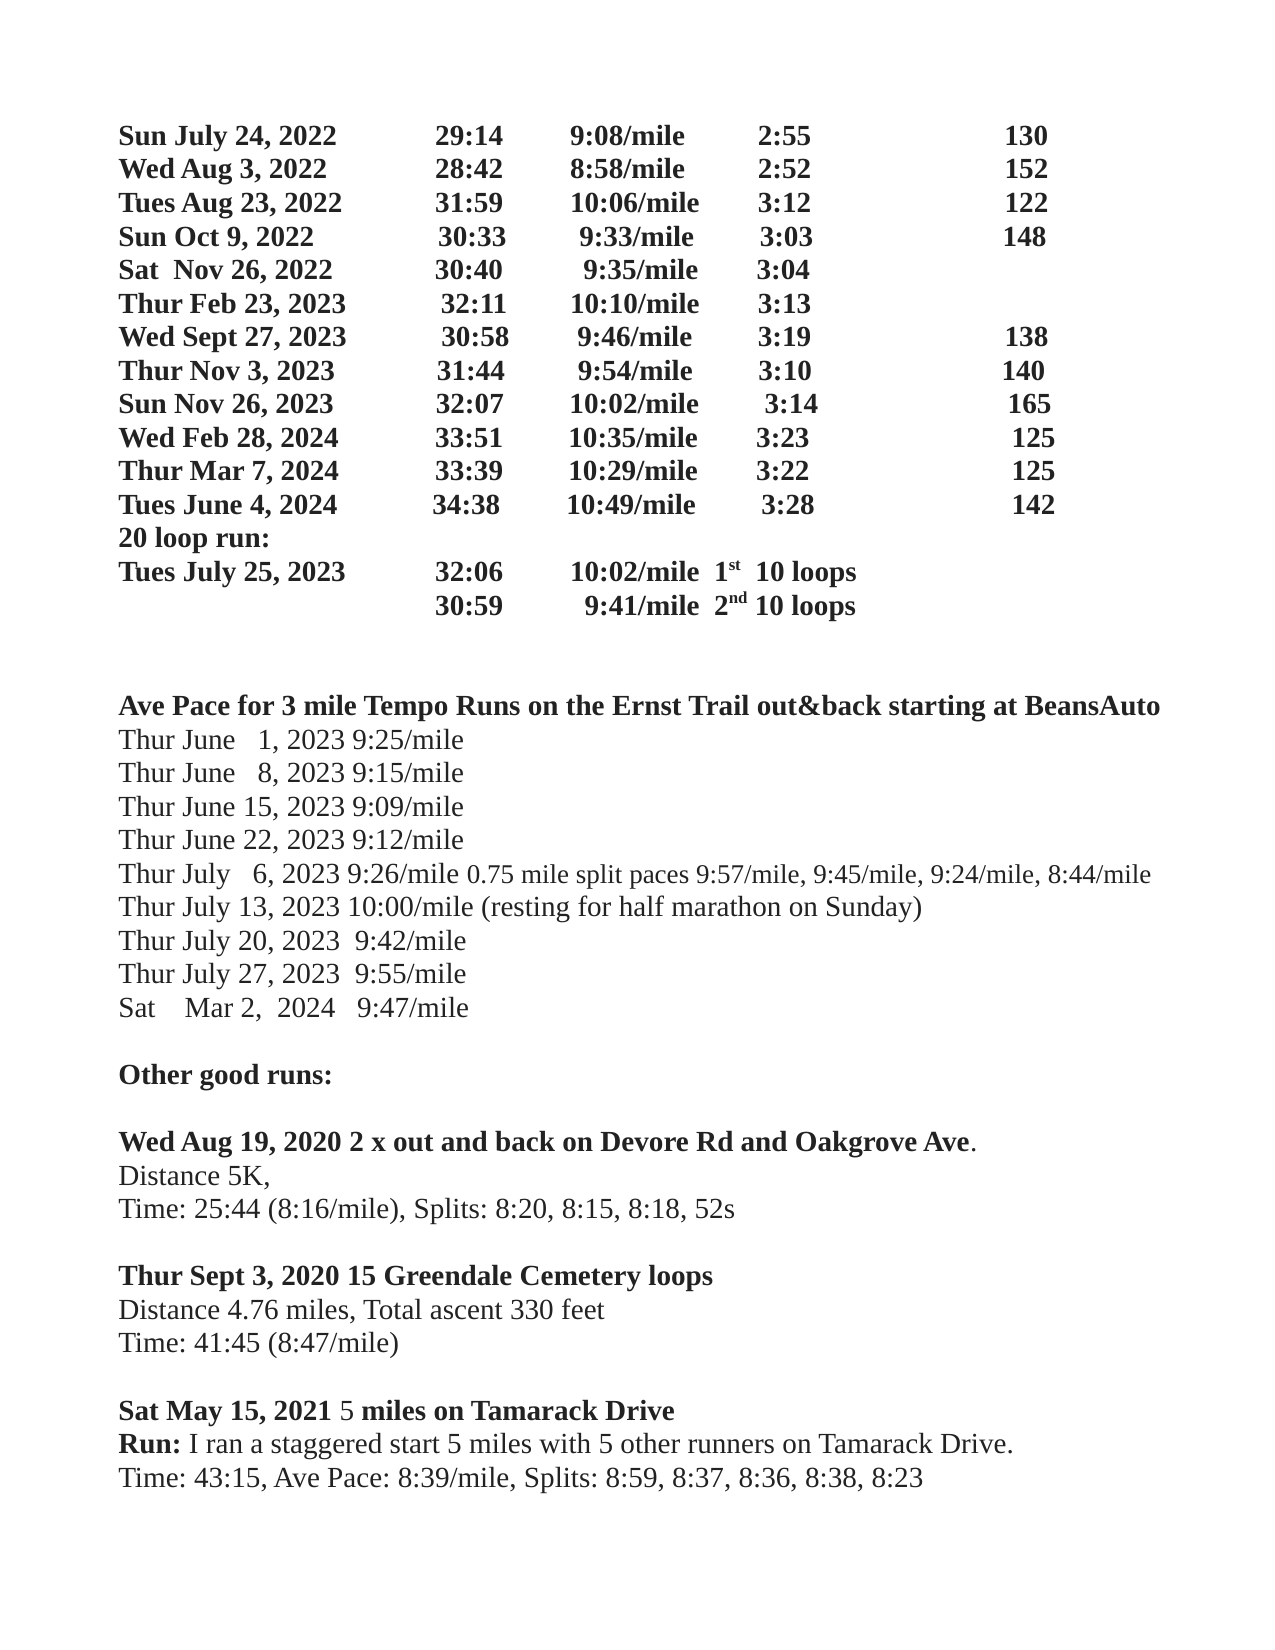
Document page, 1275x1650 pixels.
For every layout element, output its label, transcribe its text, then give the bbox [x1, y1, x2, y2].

text Thur Nov 3, 2023 31:44 9:54/mile 3:10 140 [118, 353, 1161, 386]
text 20 loop run: [118, 521, 1161, 554]
text Sun Oct 9, 2022 30:33 9:33/mile 3:03 148 [118, 219, 1161, 252]
text Thur July 27, 2023 9:55/mile [118, 957, 1161, 990]
text Thur June 8, 2023 9:15/mile [118, 755, 1161, 789]
text 30:59 9:41/mile 2nd 10 loops [118, 588, 1161, 621]
text Distance 5K, [118, 1158, 1161, 1191]
text Time: 41:45 (8:47/mile) [118, 1326, 1161, 1359]
text Thur July 20, 2023 9:42/mile [118, 923, 1161, 957]
text Tues July 25, 2023 32:06 10:02/mile 1st 10 loops [118, 554, 1161, 588]
text Time: 43:15, Ave Pace: 8:39/mile, Splits: 8:59, 8:37, 8:36, 8:38, 8:23 [118, 1460, 1161, 1493]
text Ave Pace for 3 mile Tempo Runs on the Ernst Trail out&back starting at BeansAuto [118, 688, 1161, 722]
text Wed Aug 19, 2020 2 x out and back on Devore Rd and Oakgrove Ave. [118, 1124, 1161, 1158]
text Thur June 1, 2023 9:25/mile [118, 722, 1161, 755]
text Wed Aug 3, 2022 28:42 8:58/mile 2:52 152 [118, 152, 1161, 185]
text Wed Sept 27, 2023 30:58 9:46/mile 3:19 138 [118, 319, 1161, 353]
text Thur Mar 7, 2024 33:39 10:29/mile 3:22 125 [118, 453, 1161, 487]
text Distance 4.76 miles, Total ascent 330 feet [118, 1292, 1161, 1326]
text Sat Nov 26, 2022 30:40 9:35/mile 3:04 [118, 252, 1161, 286]
text Thur Feb 23, 2023 32:11 10:10/mile 3:13 [118, 286, 1161, 319]
text Thur Sept 3, 2020 15 Greendale Cemetery loops [118, 1258, 1161, 1292]
text Sun July 24, 2022 29:14 9:08/mile 2:55 130 [118, 118, 1161, 152]
text Thur June 15, 2023 9:09/mile [118, 789, 1161, 822]
text Other good runs: [118, 1057, 1161, 1091]
text Time: 25:44 (8:16/mile), Splits: 8:20, 8:15, 8:18, 52s [118, 1191, 1161, 1225]
text Wed Feb 28, 2024 33:51 10:35/mile 3:23 125 [118, 420, 1161, 453]
text Tues Aug 23, 2022 31:59 10:06/mile 3:12 122 [118, 185, 1161, 219]
text Thur July 13, 2023 10:00/mile (resting for half marathon on Sunday) [118, 889, 1161, 923]
text Sat May 15, 2021 5 miles on Tamarack Drive [118, 1393, 1161, 1426]
text Run: I ran a staggered start 5 miles with 5 other runners on Tamarack Drive. [118, 1426, 1161, 1460]
text Tues June 4, 2024 34:38 10:49/mile 3:28 142 [118, 487, 1161, 521]
text Thur July 6, 2023 9:26/mile 0.75 mile split paces 9:57/mile, 9:45/mile, 9:24/mile, 8:44/mile [118, 856, 1161, 889]
text Sat Mar 2, 2024 9:47/mile [118, 990, 1161, 1024]
text Sun Nov 26, 2023 32:07 10:02/mile 3:14 165 [118, 386, 1161, 420]
text Thur June 22, 2023 9:12/mile [118, 822, 1161, 856]
